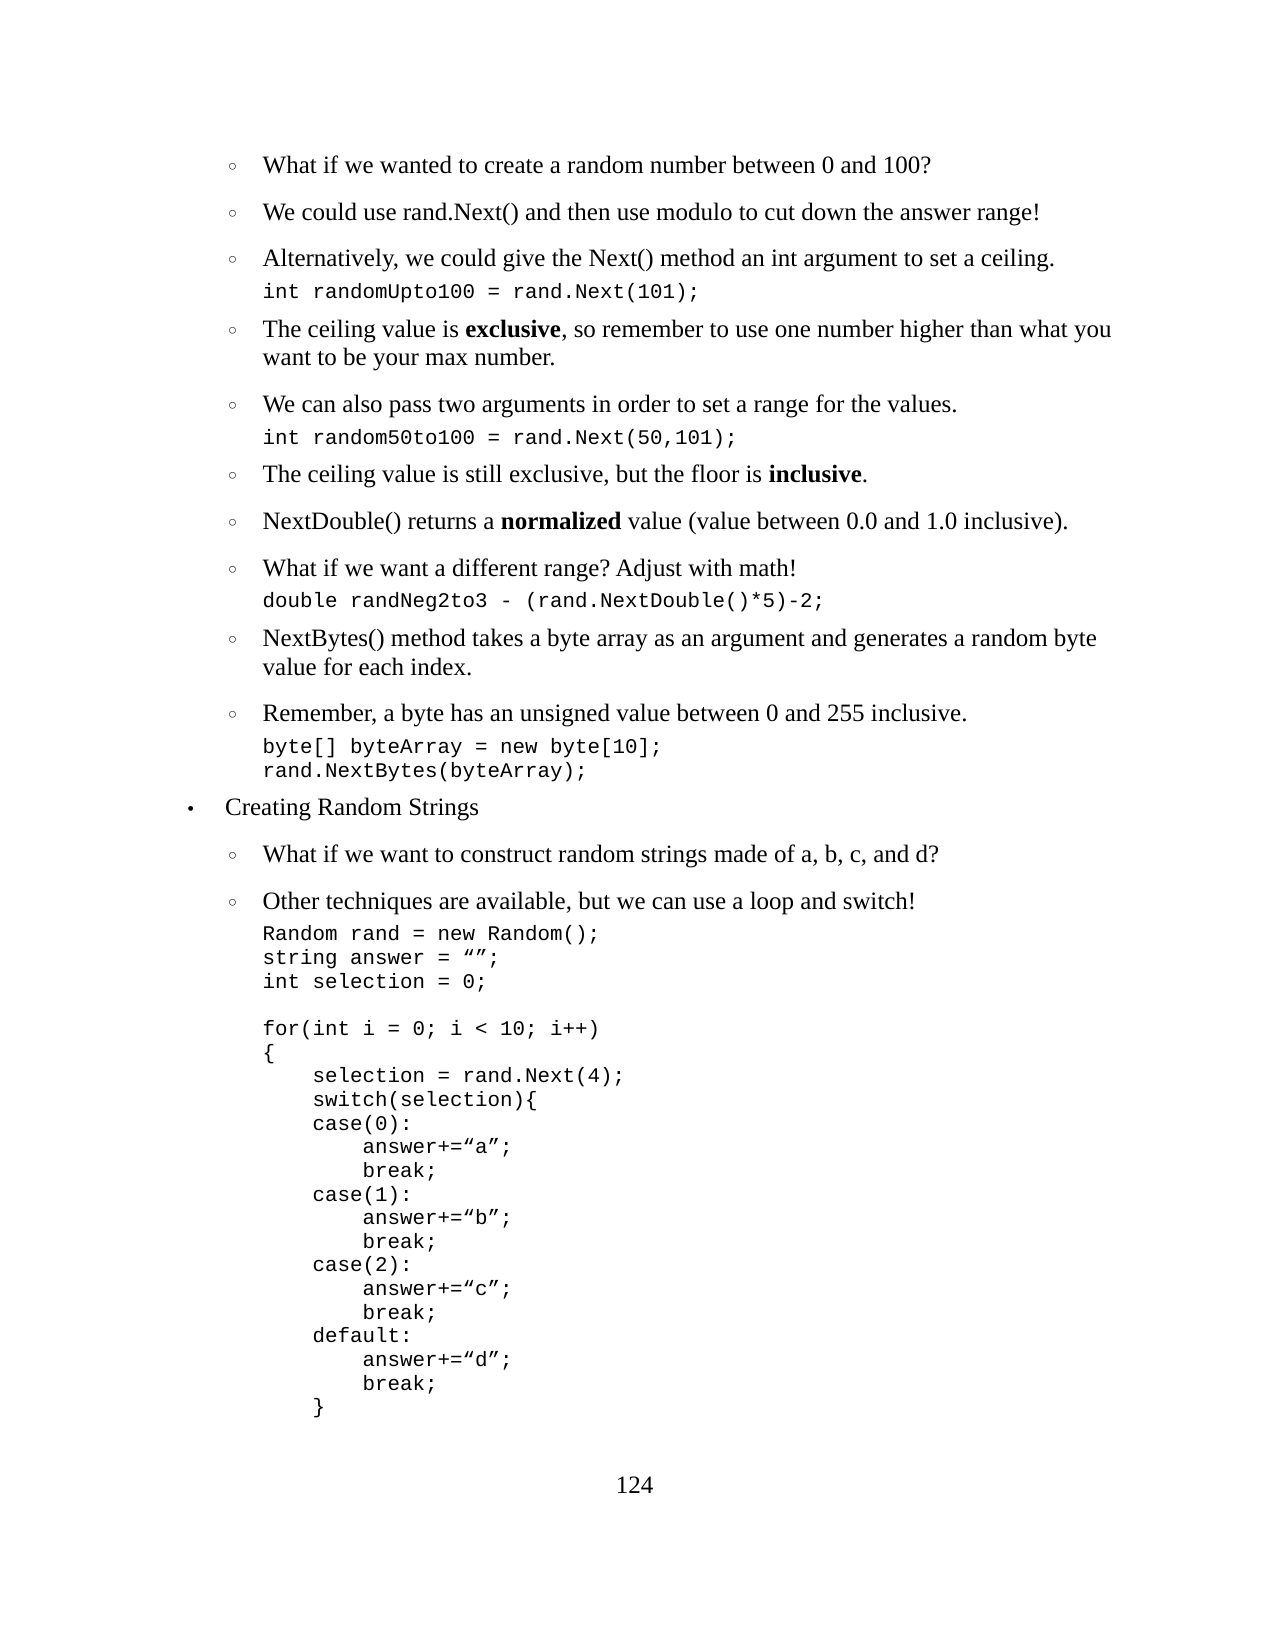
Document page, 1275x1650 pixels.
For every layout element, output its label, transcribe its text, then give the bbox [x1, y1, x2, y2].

list answer+=“a”; [225, 1136, 1125, 1160]
list break; [225, 1302, 1125, 1325]
list Other techniques are available, but we can use a loop and switch! [225, 886, 1125, 914]
list break; [225, 1373, 1125, 1396]
list Remember, a byte has an unsigned value between 0 and 255 inclusive. [225, 698, 1125, 727]
list string answer = “”; [225, 947, 1125, 971]
list int randomUpto100 = rand.Next(101); [225, 281, 1125, 305]
list What if we want to construct random strings made of a, b, c, and d? [225, 839, 1125, 868]
list for(int i = 0; i < 10; i++) [225, 1018, 1125, 1042]
list int random50to100 = rand.Next(50,101); [225, 427, 1125, 450]
list We could use rand.Next() and then use modulo to cut down the answer range! [225, 197, 1125, 225]
list break; [225, 1231, 1125, 1254]
list answer+=“b”; [225, 1207, 1125, 1231]
list Creating Random Strings [187, 792, 1125, 821]
list The ceiling value is still exclusive, but the floor is inclusive. [225, 459, 1125, 488]
list break; [225, 1160, 1125, 1183]
list byte[] byteArray = new byte[10]; [225, 736, 1125, 760]
list case(1): [225, 1183, 1125, 1207]
list selection = rand.Next(4); [225, 1065, 1125, 1089]
list { [225, 1042, 1125, 1065]
list answer+=“c”; [225, 1278, 1125, 1302]
list NextDouble() returns a normalized value (value between 0.0 and 1.0 inclusive). [225, 506, 1125, 535]
list switch(selection){ [225, 1089, 1125, 1113]
list } [225, 1396, 1125, 1420]
list Alternatively, we could give the Next() method an int argument to set a ceiling. [225, 243, 1125, 272]
list What if we want a different range? Adjust with math! [225, 553, 1125, 581]
list NextBytes() method takes a byte array as an argument and generates a random byte value for each index. [225, 623, 1125, 681]
list rand.NextBytes(byteArray); [225, 760, 1125, 783]
list int selection = 0; [225, 971, 1125, 994]
list Random rand = new Random(); [225, 923, 1125, 947]
list We can also pass two arguments in order to set a range for the values. [225, 389, 1125, 418]
list case(2): [225, 1254, 1125, 1278]
list answer+=“d”; [225, 1349, 1125, 1373]
list case(0): [225, 1113, 1125, 1136]
list double randNeg2to3 - (rand.NextDouble()*5)-2; [225, 590, 1125, 614]
list default: [225, 1325, 1125, 1349]
list The ceiling value is exclusive, so remember to use one number higher than what you want to be your max number. [225, 314, 1125, 371]
list What if we wanted to create a random number between 0 and 100? [225, 150, 1125, 179]
